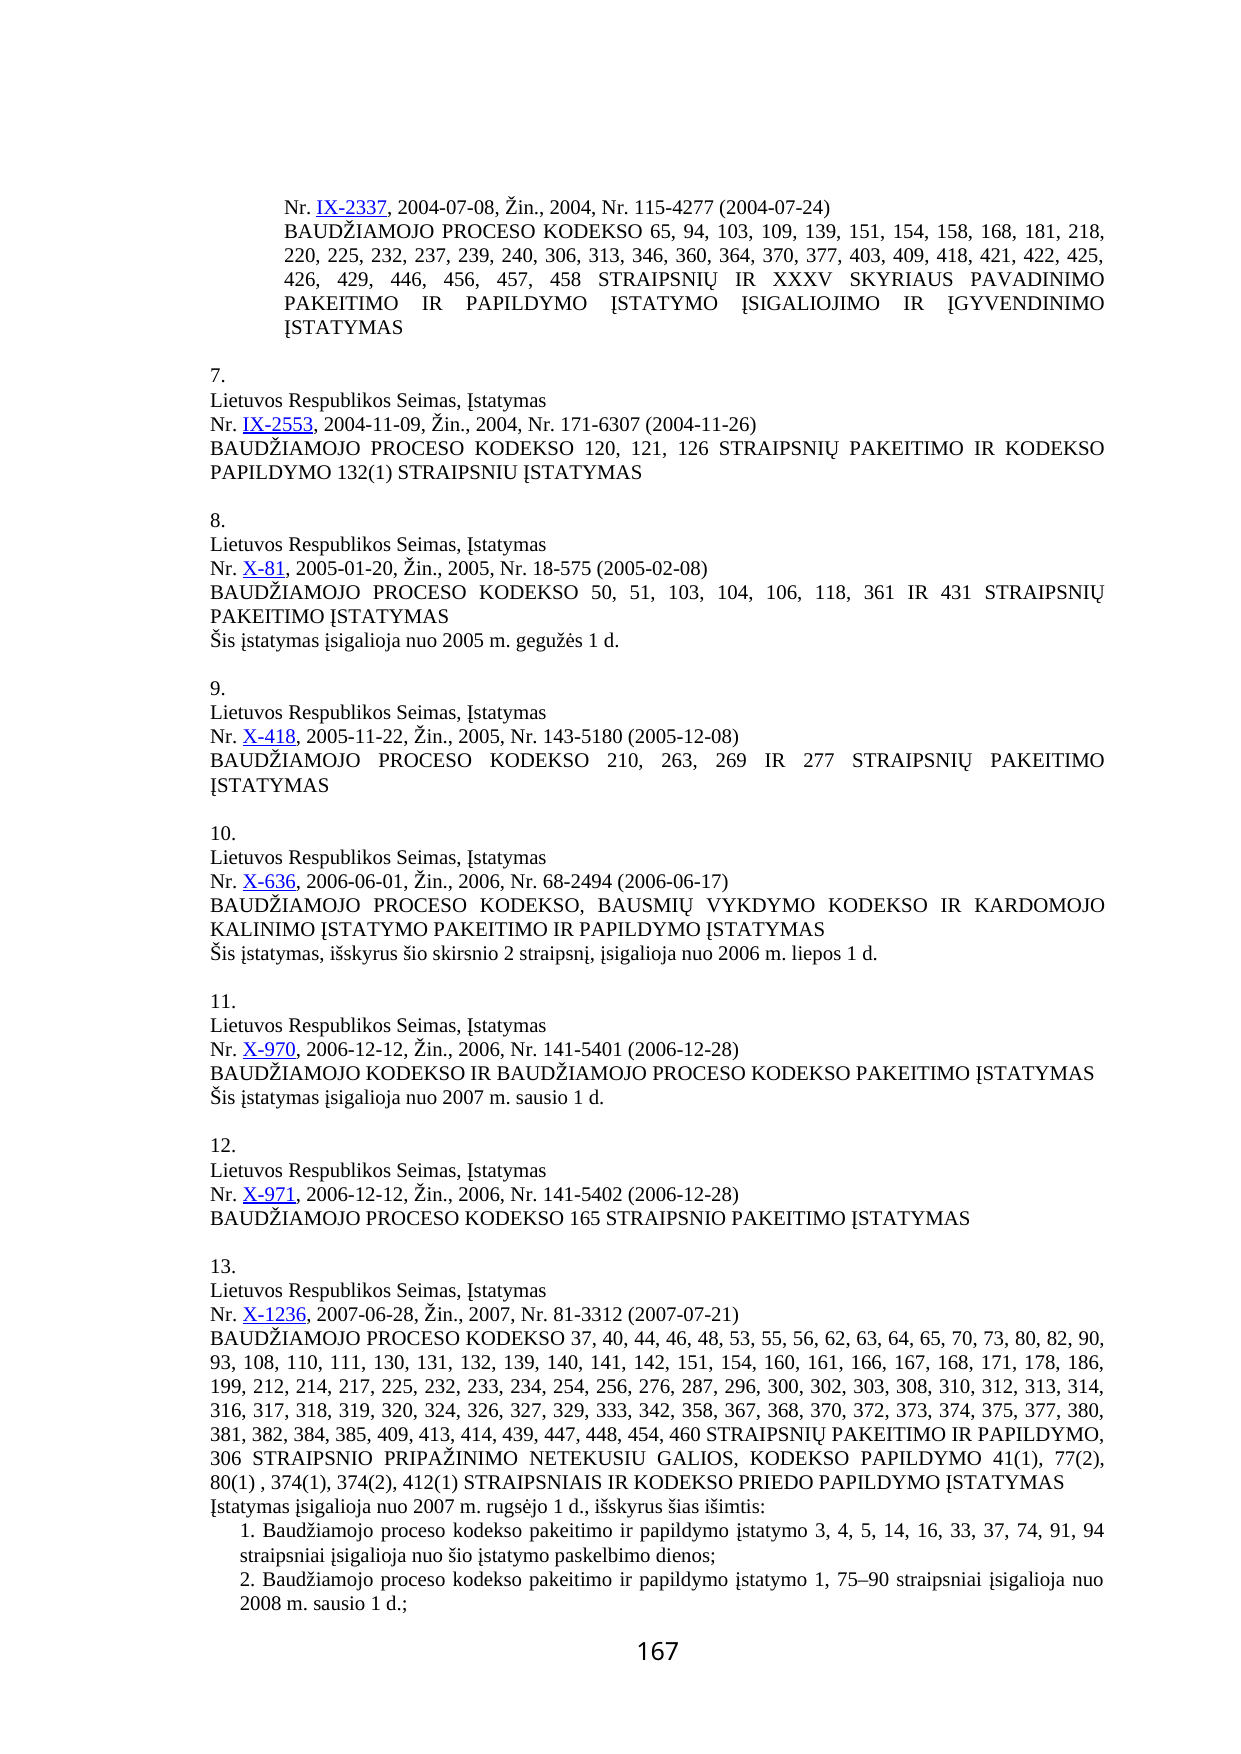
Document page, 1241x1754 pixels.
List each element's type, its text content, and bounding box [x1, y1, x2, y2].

text BAUDŽIAMOJO PROCESO KODEKSO 210, 263, 269 IR 277 STRAIPSNIŲ PAKEITIMO ĮSTATYMAS [210, 748, 1106, 797]
text BAUDŽIAMOJO PROCESO KODEKSO 165 STRAIPSNIO PAKEITIMO ĮSTATYMAS [210, 1206, 1106, 1230]
text Lietuvos Respublikos Seimas, Įstatymas [210, 845, 1106, 869]
text Lietuvos Respublikos Seimas, Įstatymas [210, 387, 1106, 412]
text Nr. X-1236, 2007-06-28, Žin., 2007, Nr. 81-3312 (2007-07-21) [210, 1302, 1106, 1326]
text Šis įstatymas įsigalioja nuo 2005 m. gegužės 1 d. [210, 628, 1106, 652]
text 13. [210, 1254, 1106, 1278]
text BAUDŽIAMOJO PROCESO KODEKSO 37, 40, 44, 46, 48, 53, 55, 56, 62, 63, 64, 65, 70, 73, 80, 82, 90, 93, 108, 110, 111, 130, 131, 132, 139, 140, 141, 142, 151, 154, 160, 161, 166, 167, 168, 171, 178, 186, 199, 212, 214, 217, 225, 232, 233, 234, 254, 256, 276, 287, 296, 300, 302, 303, 308, 310, 312, 313, 314, 316, 317, 318, 319, 320, 324, 326, 327, 329, 333, 342, 358, 367, 368, 370, 372, 373, 374, 375, 377, 380, 381, 382, 384, 385, 409, 413, 414, 439, 447, 448, 454, 460 STRAIPSNIŲ PAKEITIMO IR PAPILDYMO, 306 STRAIPSNIO PRIPAŽINIMO NETEKUSIU GALIOS, KODEKSO PAPILDYMO 41(1), 77(2), 80(1) , 374(1), 374(2), 412(1) STRAIPSNIAIS IR KODEKSO PRIEDO PAPILDYMO ĮSTATYMAS [210, 1326, 1106, 1494]
text Šis įstatymas, išskyrus šio skirsnio 2 straipsnį, įsigalioja nuo 2006 m. liepos 1 d. [210, 941, 1106, 965]
text Nr. X-636, 2006-06-01, Žin., 2006, Nr. 68-2494 (2006-06-17) [210, 869, 1106, 893]
text Nr. X-81, 2005-01-20, Žin., 2005, Nr. 18-575 (2005-02-08) [210, 556, 1106, 580]
text Lietuvos Respublikos Seimas, Įstatymas [210, 700, 1106, 724]
text 9. [210, 676, 1106, 700]
text BAUDŽIAMOJO PROCESO KODEKSO 120, 121, 126 STRAIPSNIŲ PAKEITIMO IR KODEKSO PAPILDYMO 132(1) STRAIPSNIU ĮSTATYMAS [210, 436, 1106, 484]
text Šis įstatymas įsigalioja nuo 2007 m. sausio 1 d. [210, 1085, 1106, 1109]
text 1. Baudžiamojo proceso kodekso pakeitimo ir papildymo įstatymo 3, 4, 5, 14, 16, 33, 37, 74, 91, 94 straipsniai įsigalioja nuo šio įstatymo paskelbimo dienos; [239, 1518, 1106, 1567]
text BAUDŽIAMOJO PROCESO KODEKSO 50, 51, 103, 104, 106, 118, 361 IR 431 STRAIPSNIŲ PAKEITIMO ĮSTATYMAS [210, 580, 1106, 628]
text Nr. IX-2553, 2004-11-09, Žin., 2004, Nr. 171-6307 (2004-11-26) [210, 412, 1106, 436]
text Nr. X-970, 2006-12-12, Žin., 2006, Nr. 141-5401 (2006-12-28) [210, 1037, 1106, 1061]
text Nr. X-418, 2005-11-22, Žin., 2005, Nr. 143-5180 (2005-12-08) [210, 724, 1106, 748]
text Lietuvos Respublikos Seimas, Įstatymas [210, 1157, 1106, 1182]
text Nr. X-971, 2006-12-12, Žin., 2006, Nr. 141-5402 (2006-12-28) [210, 1182, 1106, 1206]
text Įstatymas įsigalioja nuo 2007 m. rugsėjo 1 d., išskyrus šias išimtis: [210, 1494, 1106, 1518]
text BAUDŽIAMOJO PROCESO KODEKSO, BAUSMIŲ VYKDYMO KODEKSO IR KARDOMOJO KALINIMO ĮSTATYMO PAKEITIMO IR PAPILDYMO ĮSTATYMAS [210, 893, 1106, 941]
text Lietuvos Respublikos Seimas, Įstatymas [210, 1013, 1106, 1037]
text 12. [210, 1133, 1106, 1157]
text Nr. IX-2337, 2004-07-08, Žin., 2004, Nr. 115-4277 (2004-07-24) [210, 195, 1106, 219]
text BAUDŽIAMOJO KODEKSO IR BAUDŽIAMOJO PROCESO KODEKSO PAKEITIMO ĮSTATYMAS [210, 1061, 1106, 1085]
text 8. [210, 508, 1106, 532]
text 2. Baudžiamojo proceso kodekso pakeitimo ir papildymo įstatymo 1, 75–90 straipsniai įsigalioja nuo 2008 m. sausio 1 d.; [239, 1567, 1106, 1615]
text Lietuvos Respublikos Seimas, Įstatymas [210, 532, 1106, 556]
text BAUDŽIAMOJO PROCESO KODEKSO 65, 94, 103, 109, 139, 151, 154, 158, 168, 181, 218, 220, 225, 232, 237, 239, 240, 306, 313, 346, 360, 364, 370, 377, 403, 409, 418, 421, 422, 425, 426, 429, 446, 456, 457, 458 STRAIPSNIŲ IR XXXV SKYRIAUS PAVADINIMO PAKEITIMO IR PAPILDYMO ĮSTATYMO ĮSIGALIOJIMO IR ĮGYVENDINIMO ĮSTATYMAS [284, 219, 1106, 339]
text Lietuvos Respublikos Seimas, Įstatymas [210, 1278, 1106, 1302]
text 7. [210, 363, 1106, 387]
text 11. [210, 989, 1106, 1013]
text 10. [210, 821, 1106, 845]
